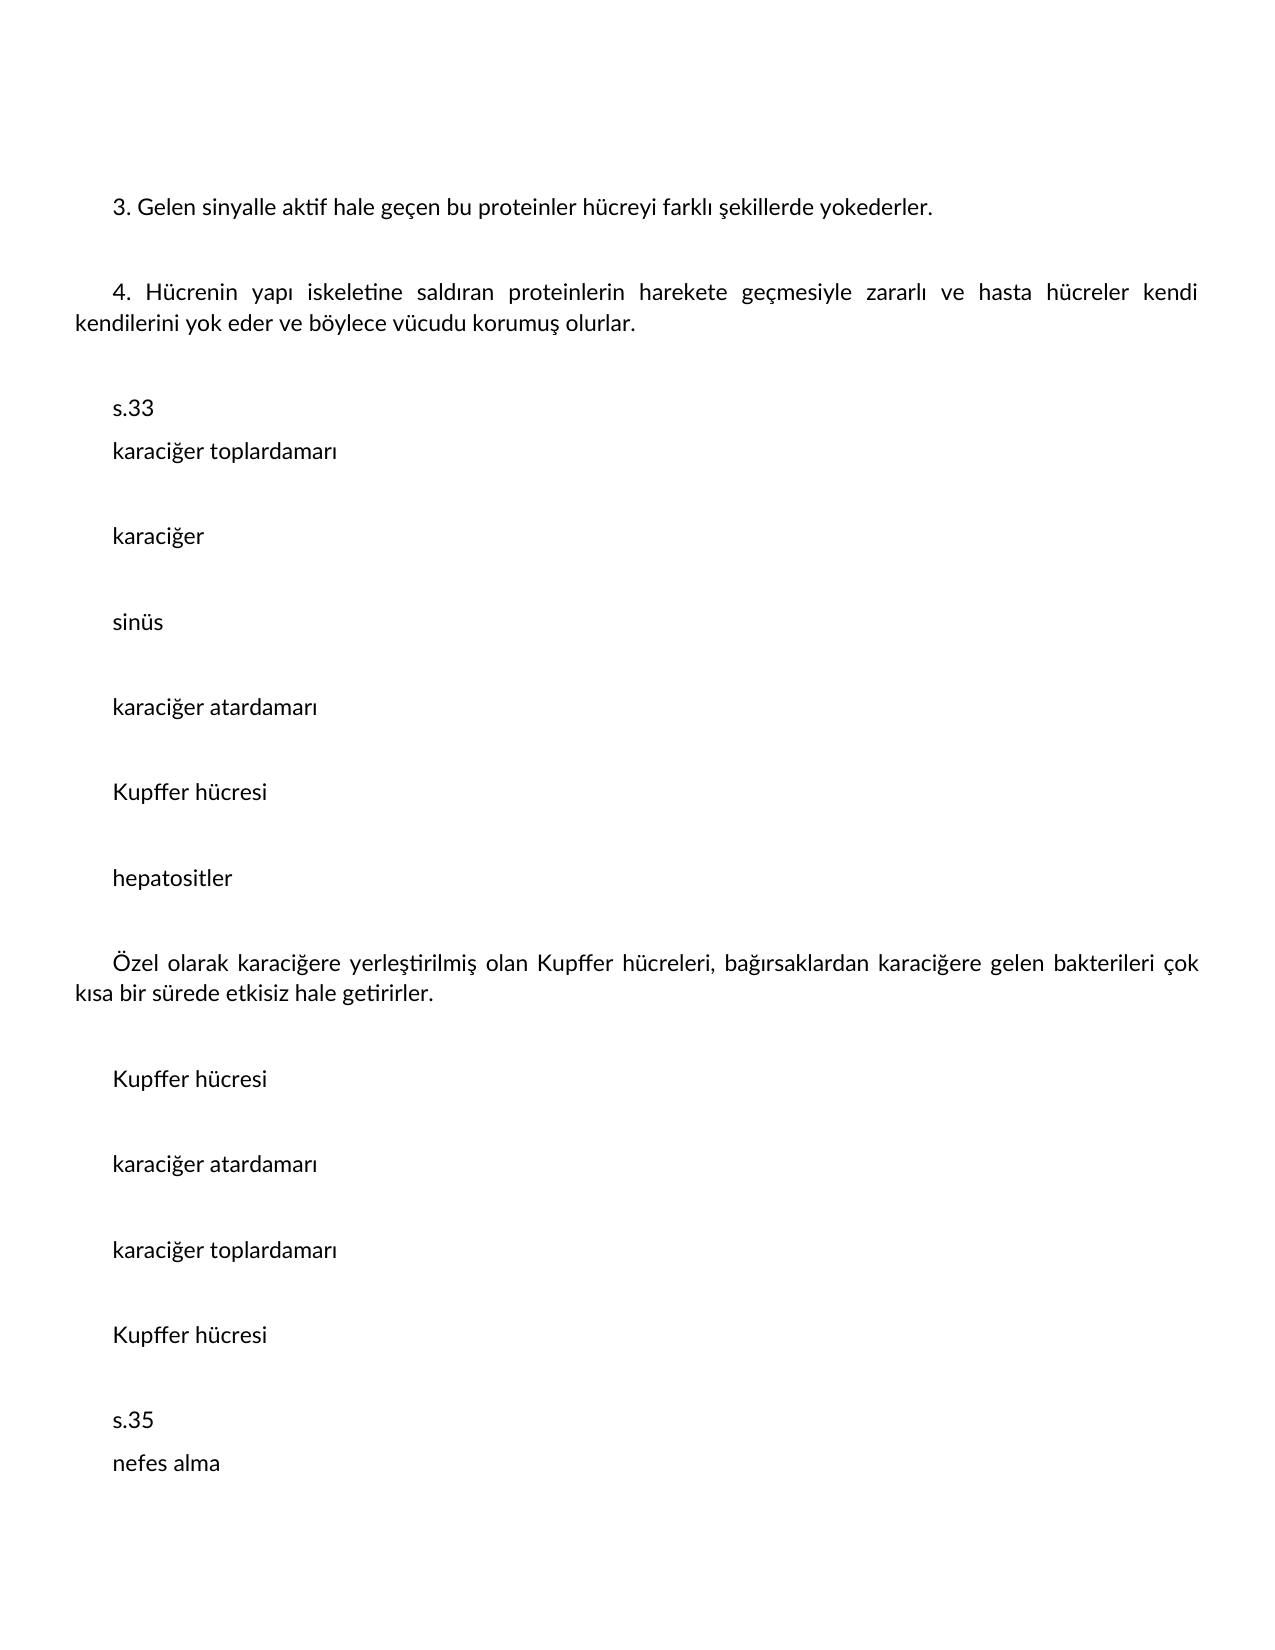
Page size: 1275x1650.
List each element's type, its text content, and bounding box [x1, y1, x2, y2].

text 4. Hücrenin yapı iskeletine saldıran proteinlerin harekete geçmesiyle zararlı ve hasta hücreler kendi kendilerini yok eder ve böylece vücudu korumuş olurlar. [75, 278, 1200, 336]
text Kupffer hücresi [75, 1321, 1200, 1348]
text Özel olarak karaciğere yerleştirilmiş olan Kupffer hücreleri, bağırsaklardan karaciğere gelen bakterileri çok kısa bir sürede etkisiz hale getirirler. [75, 949, 1200, 1007]
text karaciğer atardamarı [75, 693, 1200, 720]
text sinüs [75, 607, 1200, 635]
text s.35 [75, 1406, 1200, 1434]
text Kupffer hücresi [75, 778, 1200, 806]
text 3. Gelen sinyalle aktif hale geçen bu proteinler hücreyi farklı şekillerde yokederler. [75, 193, 1200, 220]
text s.33 [75, 394, 1200, 421]
text Kupffer hücresi [75, 1064, 1200, 1092]
text nefes alma [75, 1449, 1200, 1476]
text karaciğer toplardamarı [75, 1235, 1200, 1263]
text karaciğer toplardamarı [75, 436, 1200, 464]
text hepatositler [75, 863, 1200, 891]
text karaciğer [75, 522, 1200, 549]
text karaciğer atardamarı [75, 1150, 1200, 1177]
